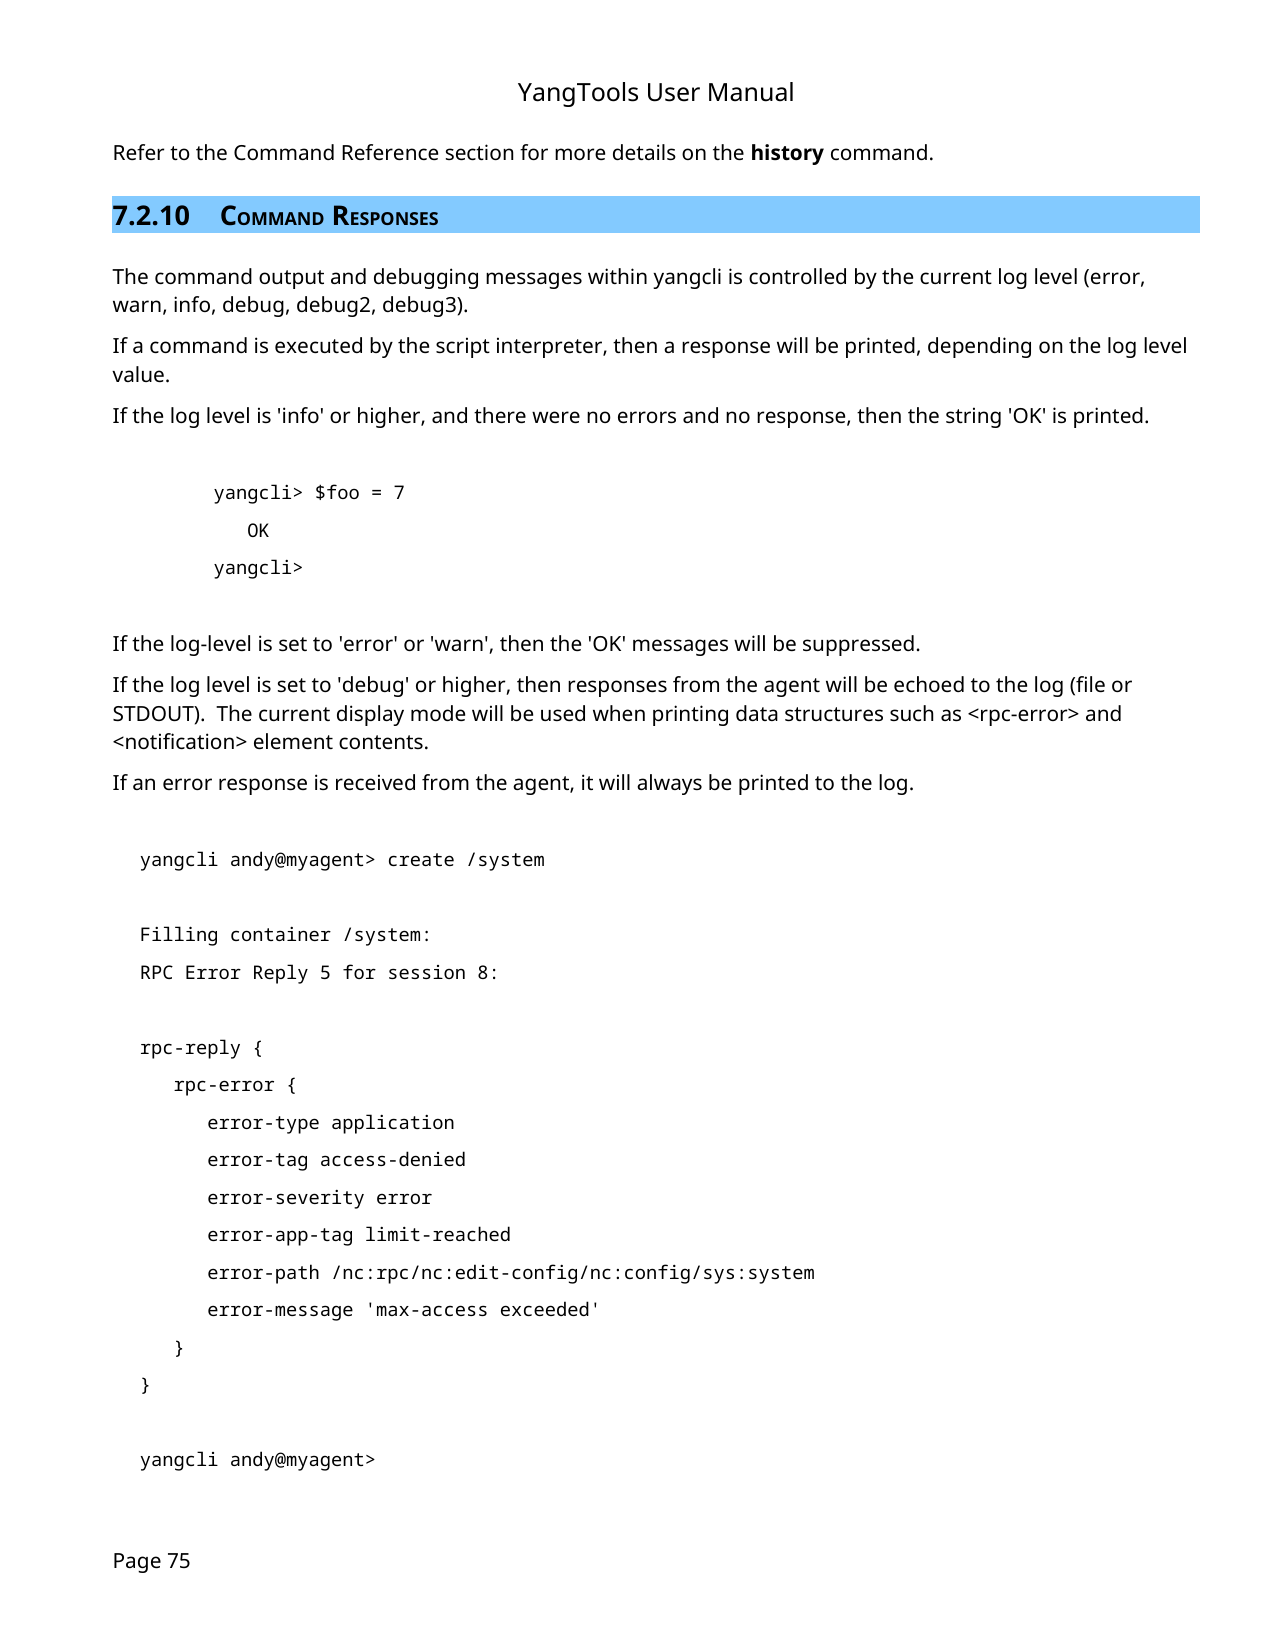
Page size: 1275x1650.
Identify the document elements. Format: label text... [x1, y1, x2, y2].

text error-app-tag limit-reached [139, 1222, 1200, 1247]
text yangcli andy@myagent> create /system [139, 847, 1200, 872]
text error-path /nc:rpc/nc:edit-config/nc:config/sys:system [139, 1259, 1200, 1284]
text The command output and debugging messages within yangcli is controlled by the current log level (error, warn, info, debug, debug2, debug3). [112, 262, 1200, 319]
text error-tag access-denied [139, 1147, 1200, 1172]
text rpc-error { [139, 1072, 1200, 1097]
text If an error response is received from the agent, it will always be printed to the log. [112, 768, 1200, 797]
text error-type application [139, 1109, 1200, 1134]
text yangcli> $foo = 7 [139, 479, 1200, 505]
text If a command is executed by the script interpreter, then a response will be printed, depending on the log level value. [112, 332, 1200, 388]
text yangcli andy@myagent> [139, 1447, 1200, 1472]
text If the log-level is set to 'error' or 'warn', then the 'OK' messages will be suppressed. [112, 629, 1200, 658]
text If the log level is 'info' or higher, and there were no errors and no response, then the string 'OK' is printed. [112, 401, 1200, 429]
text } [139, 1334, 1200, 1359]
text rpc-reply { [139, 1034, 1200, 1059]
text If the log level is set to 'debug' or higher, then responses from the agent will be echoed to the log (file or STDOUT). The current display mode will be used when printing data structures such as <rpc-error> and <notification> element contents. [112, 670, 1200, 756]
text error-severity error [139, 1184, 1200, 1209]
text RPC Error Reply 5 for session 8: [139, 959, 1200, 984]
text Refer to the Command Reference section for more details on the history command. [112, 138, 1200, 167]
text error-message 'max-access exceeded' [139, 1297, 1200, 1322]
text OK [139, 517, 1200, 542]
text } [139, 1372, 1200, 1397]
subtitle Command Responses [112, 196, 1200, 233]
text yangcli> [139, 554, 1200, 580]
text Filling container /system: [139, 922, 1200, 947]
